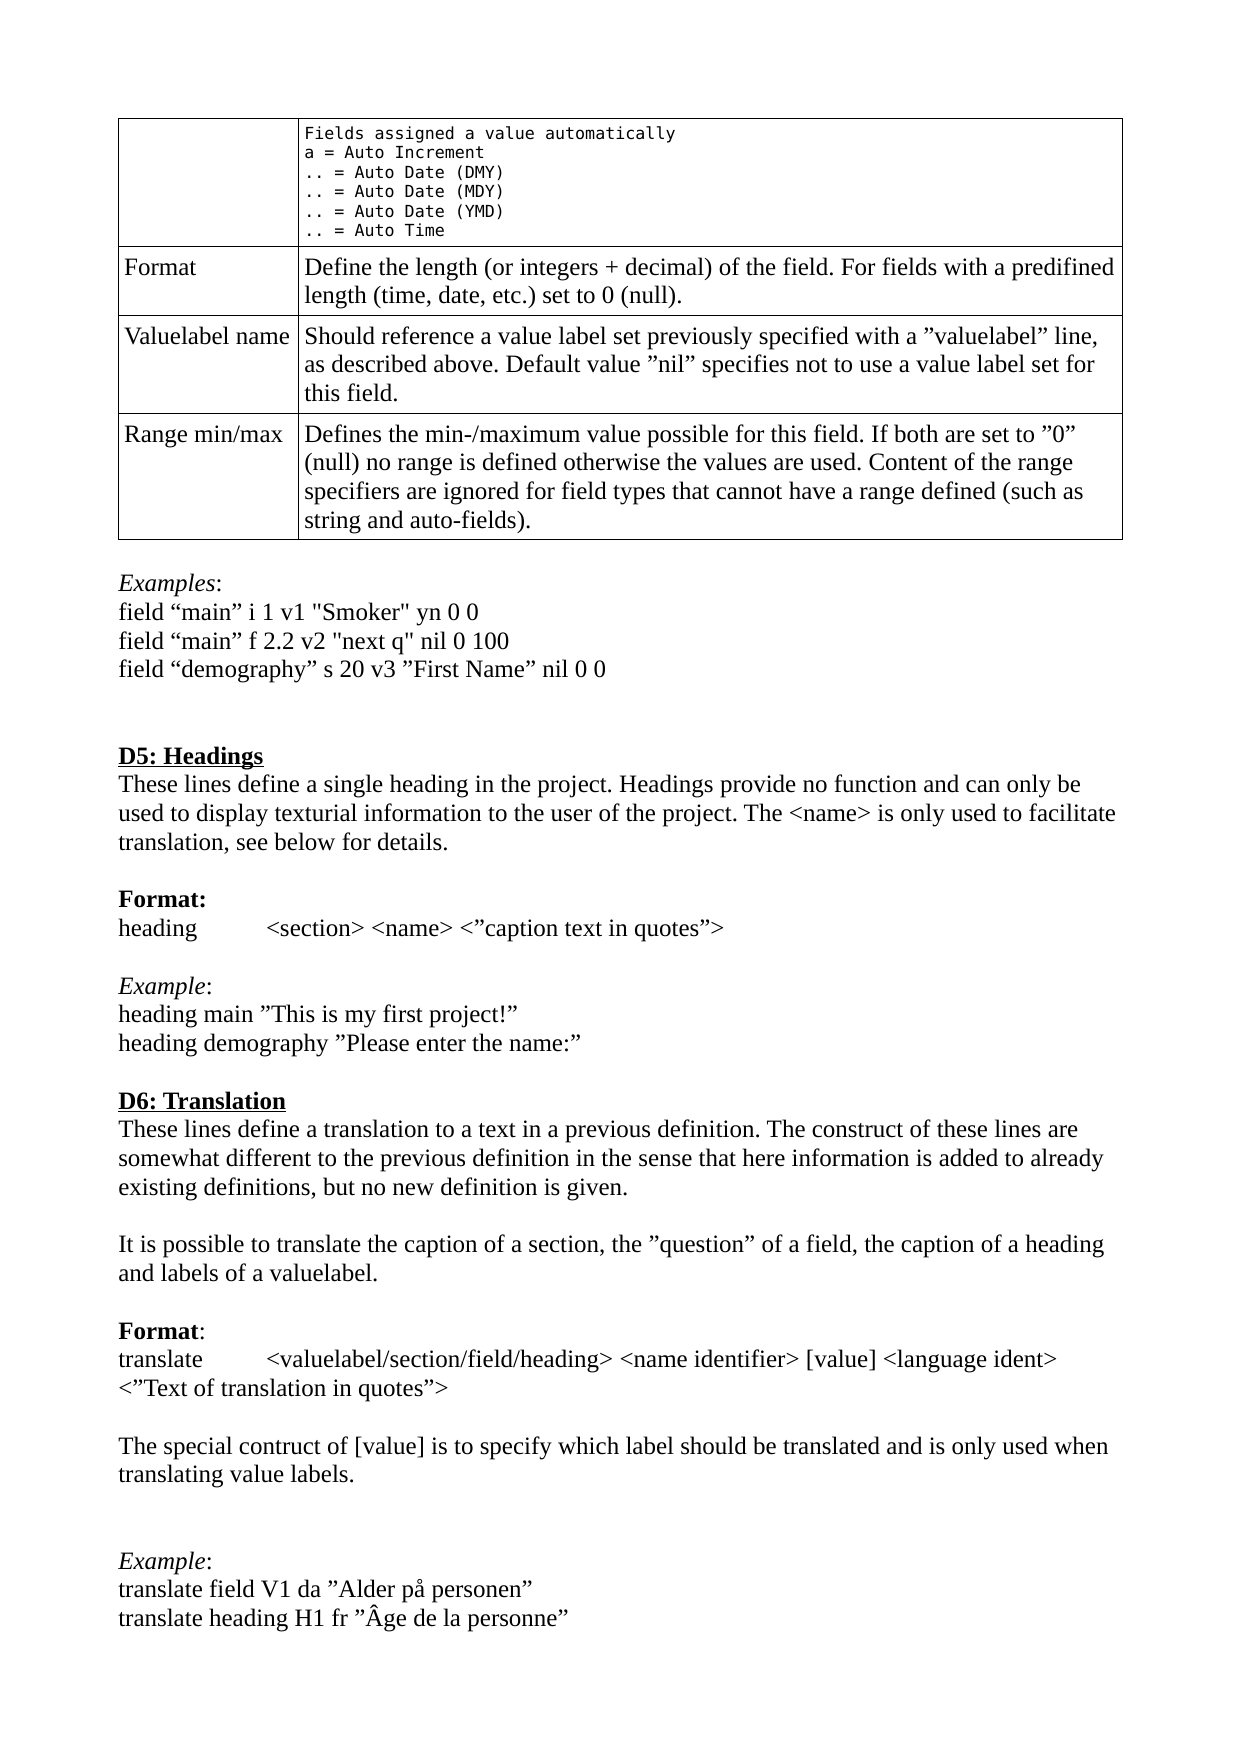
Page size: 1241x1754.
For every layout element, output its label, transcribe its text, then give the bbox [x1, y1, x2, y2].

table_header Fields assigned a value automatically a = Auto Increment .. = Auto Date (DMY) .. = Auto Date (MDY) .. = Auto Date (YMD) .. = Auto Time [299, 119, 1122, 246]
text heading main ”This is my first project!” [118, 999, 1122, 1028]
table_header [119, 119, 298, 246]
table_cell Range min/max [119, 414, 298, 539]
table_cell Valuelabel name [119, 316, 298, 413]
text These lines define a translation to a text in a previous definition. The construct of these lines are somewhat different to the previous definition in the sense that here information is added to already existing definitions, but no new definition is given. [118, 1114, 1122, 1201]
table_cell Defines the min-/maximum value possible for this field. If both are set to ”0” (null) no range is defined otherwise the values are used. Content of the range specifiers are ignored for field types that cannot have a range defined (such as string and auto-fields). [299, 414, 1122, 539]
text It is possible to translate the caption of a section, the ”question” of a field, the caption of a heading and labels of a valuelabel. [118, 1229, 1122, 1287]
text D6: Translation [118, 1086, 1122, 1114]
text D5: Headings [118, 741, 1122, 769]
text Examples: [118, 568, 1122, 597]
table_cell Should reference a value label set previously specified with a ”valuelabel” line, as described above. Default value ”nil” specifies not to use a value label set for this field. [299, 316, 1122, 413]
text heading <section> <name> <”caption text in quotes”> [118, 913, 1122, 942]
table_cell Define the length (or integers + decimal) of the field. For fields with a predifined length (time, date, etc.) set to 0 (null). [299, 247, 1122, 315]
text translate <valuelabel/section/field/heading> <name identifier> [value] <language ident> <”Text of translation in quotes”> [118, 1344, 1122, 1402]
text Example: [118, 971, 1122, 999]
text field “main” i 1 v1 "Smoker" yn 0 0 field “main” f 2.2 v2 "next q" nil 0 100 [118, 597, 1122, 654]
text Format: [118, 884, 1122, 913]
text translate heading H1 fr ”Âge de la personne” [118, 1603, 1122, 1632]
text The special contruct of [value] is to specify which label should be translated and is only used when translating value labels. [118, 1431, 1122, 1488]
text These lines define a single heading in the project. Headings provide no function and can only be used to display texturial information to the user of the project. The <name> is only used to facilitate translation, see below for details. [118, 769, 1122, 856]
text Format: [118, 1316, 1122, 1344]
text Example: [118, 1546, 1122, 1574]
table_cell Format [119, 247, 298, 315]
text field “demography” s 20 v3 ”First Name” nil 0 0 [118, 654, 1122, 712]
text translate field V1 da ”Alder på personen” [118, 1574, 1122, 1603]
text heading demography ”Please enter the name:” [118, 1028, 1122, 1057]
